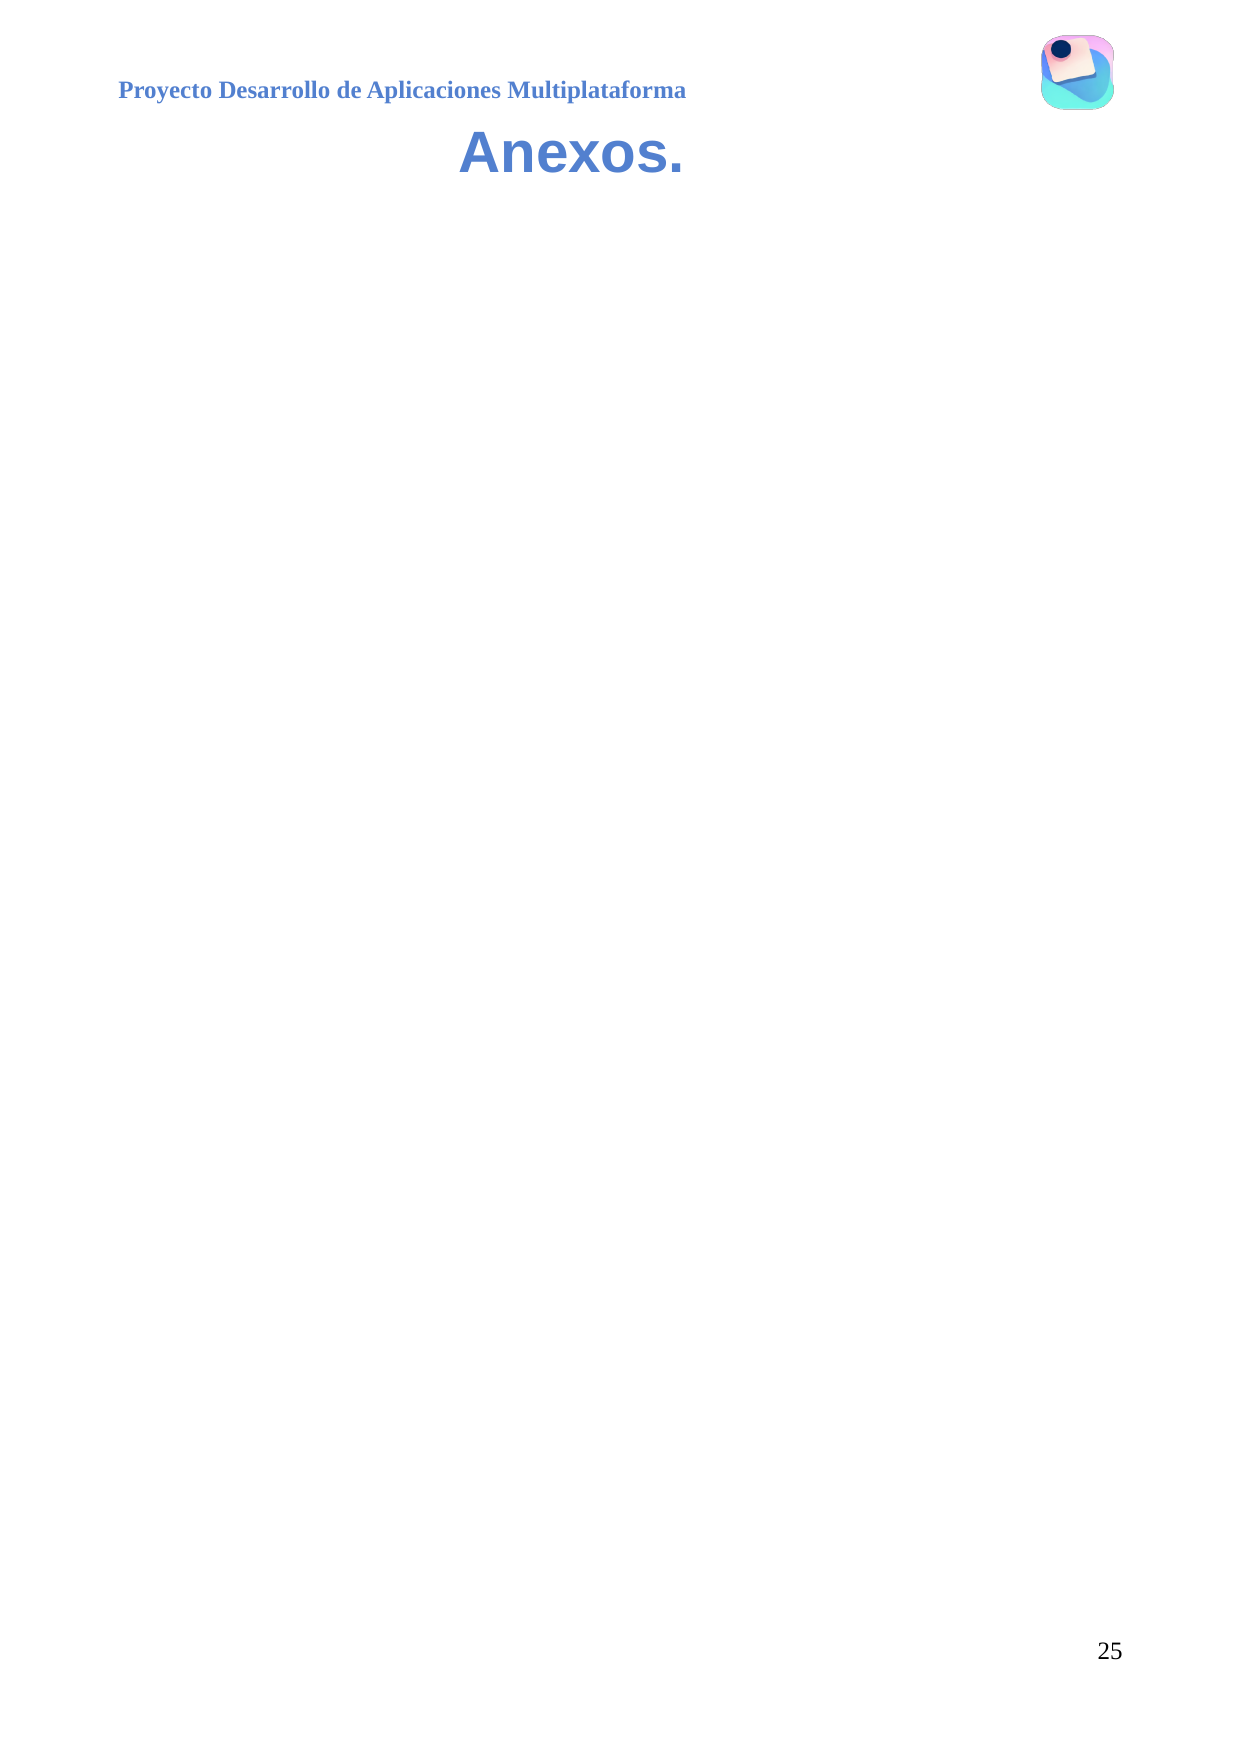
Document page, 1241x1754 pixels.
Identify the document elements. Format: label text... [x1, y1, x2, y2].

picture [1025, 26, 1125, 121]
subtitle Anexos. [118, 118, 1122, 185]
